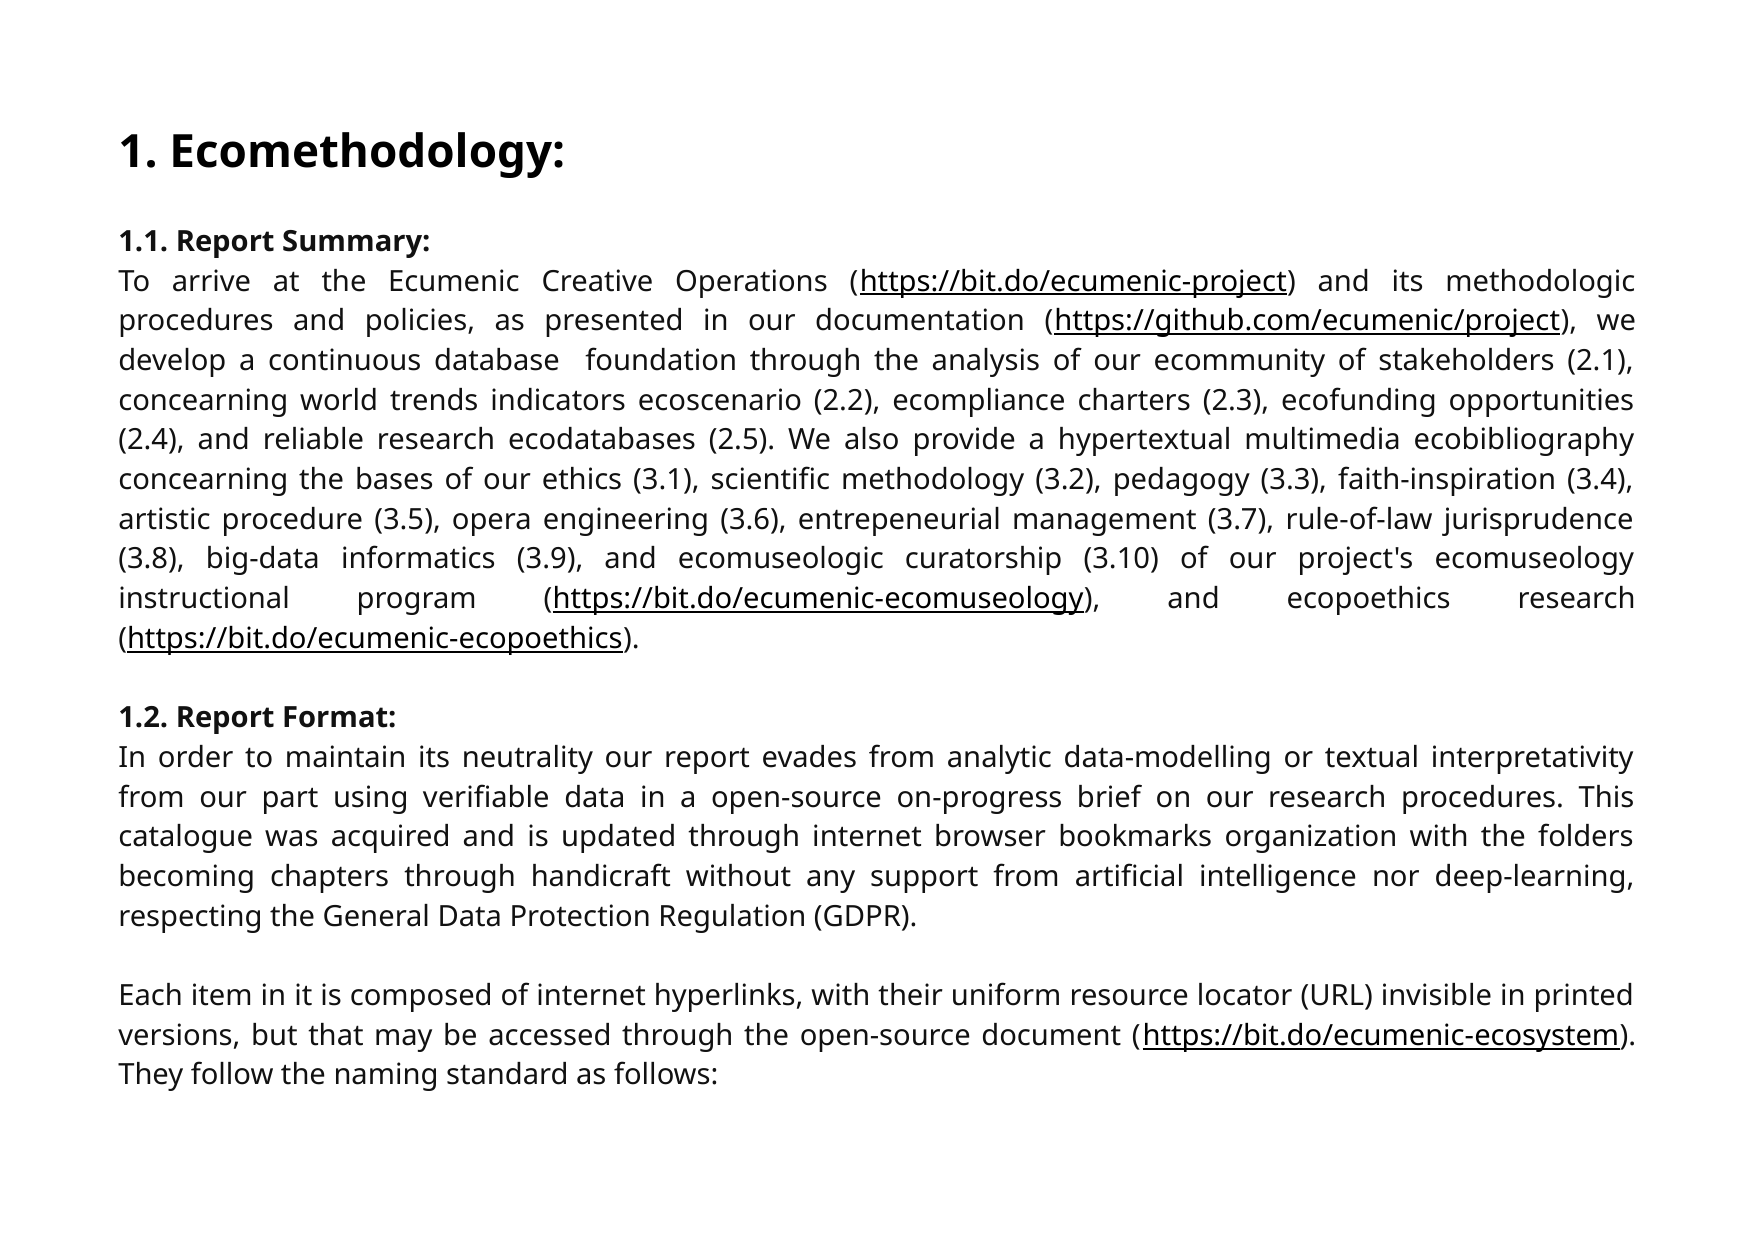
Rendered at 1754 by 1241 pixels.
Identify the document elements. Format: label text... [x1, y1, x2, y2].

text 1.2. Report Format: [118, 696, 1636, 736]
text In order to maintain its neutrality our report evades from analytic data-modelling or textual interpretativity from our part using verifiable data in a open-source on-progress brief on our research procedures. This catalogue was acquired and is updated through internet browser bookmarks organization with the folders becoming chapters through handicraft without any support from artificial intelligence nor deep-learning, respecting the General Data Protection Regulation (GDPR). [118, 736, 1636, 934]
text 1. Ecomethodology: [118, 118, 1636, 181]
text To arrive at the Ecumenic Creative Operations (https://bit.do/ecumenic-project) and its methodologic procedures and policies, as presented in our documentation (https://github.com/ecumenic/project), we develop a continuous database foundation through the analysis of our ecommunity of stakeholders (2.1), concearning world trends indicators ecoscenario (2.2), ecompliance charters (2.3), ecofunding opportunities (2.4), and reliable research ecodatabases (2.5). We also provide a hypertextual multimedia ecobibliography concearning the bases of our ethics (3.1), scientific methodology (3.2), pedagogy (3.3), faith-inspiration (3.4), artistic procedure (3.5), opera engineering (3.6), entrepeneurial management (3.7), rule-of-law jurisprudence (3.8), big-data informatics (3.9), and ecomuseologic curatorship (3.10) of our project's ecomuseology instructional program (https://bit.do/ecumenic-ecomuseology), and ecopoethics research (https://bit.do/ecumenic-ecopoethics). [118, 260, 1636, 657]
text 1.1. Report Summary: [118, 220, 1636, 260]
text Each item in it is composed of internet hyperlinks, with their uniform resource locator (URL) invisible in printed versions, but that may be accessed through the open-source document (https://bit.do/ecumenic-ecosystem). They follow the naming standard as follows: [118, 974, 1636, 1093]
